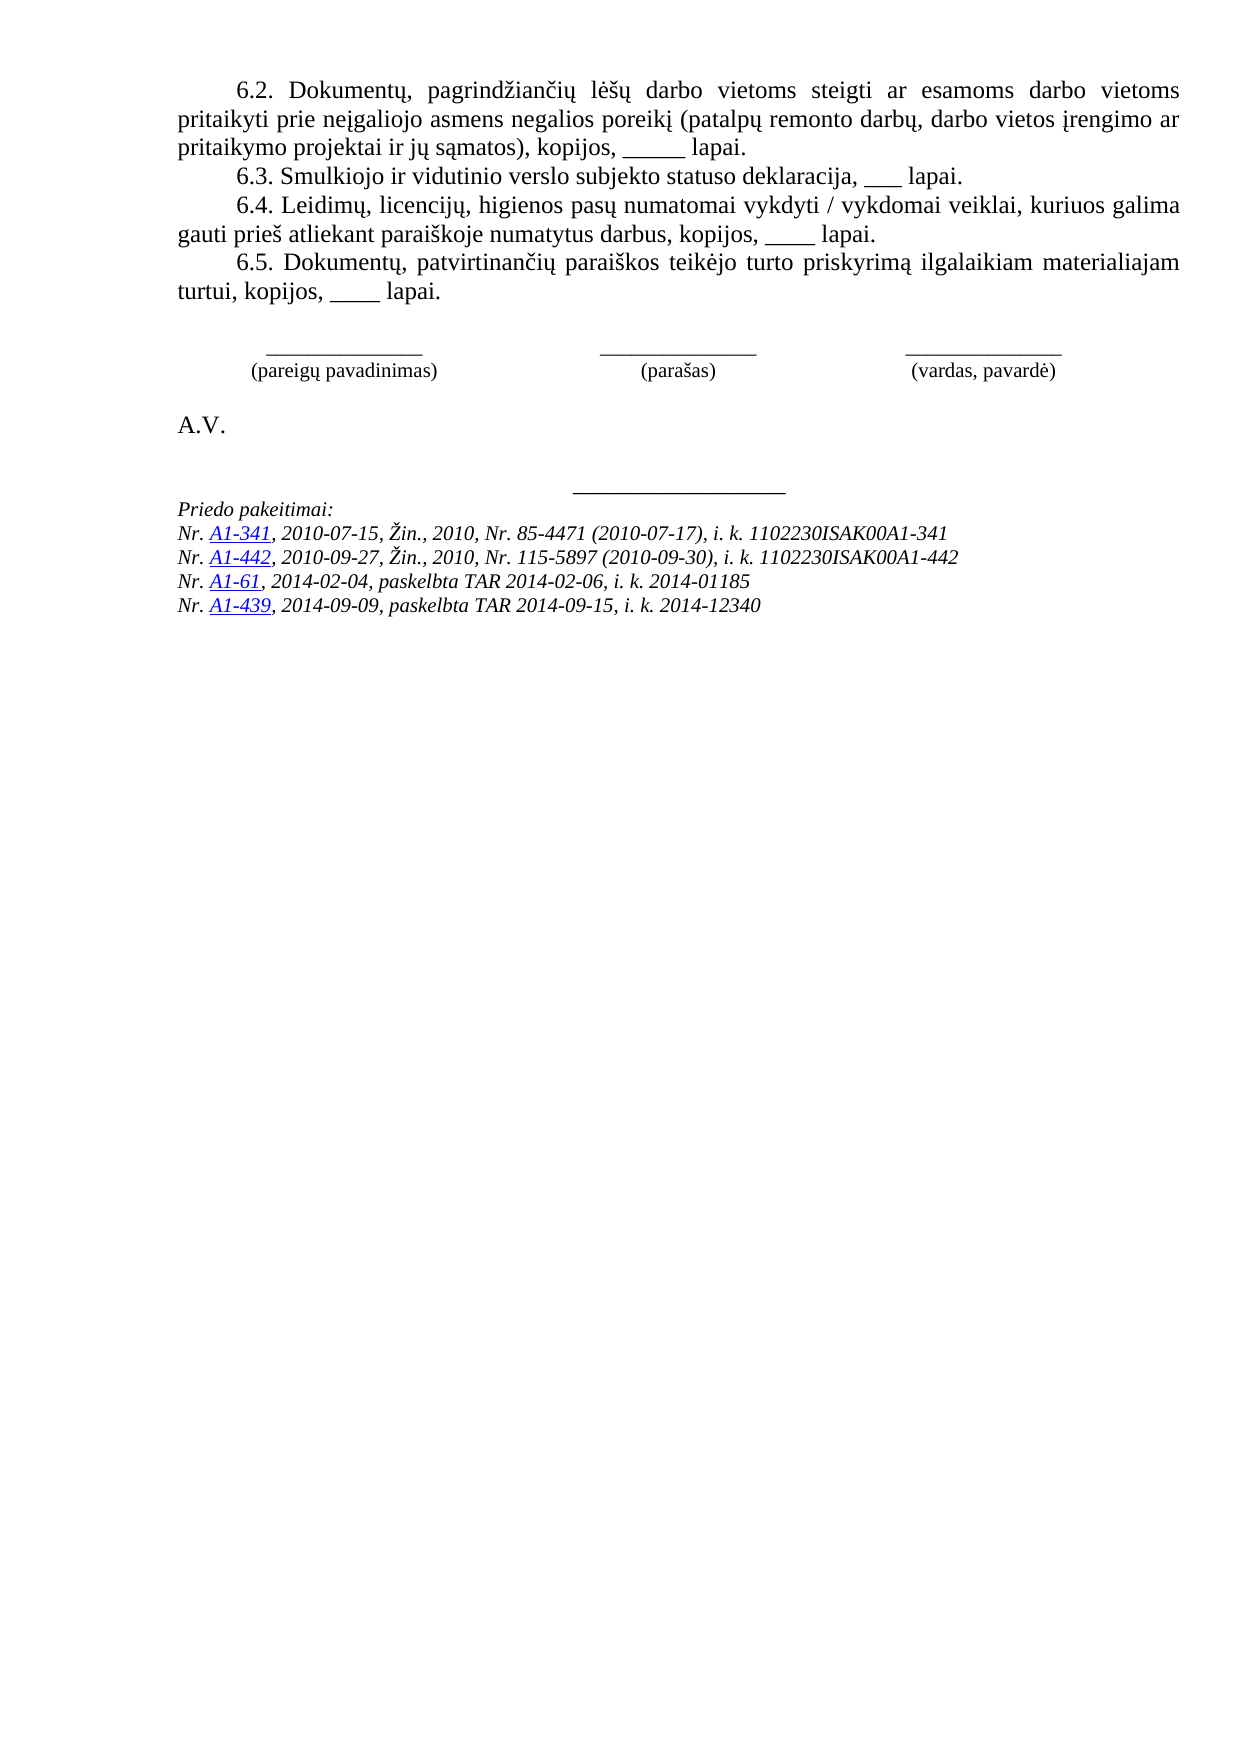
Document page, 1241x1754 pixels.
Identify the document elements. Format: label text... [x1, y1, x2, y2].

table_header _______________ (pareigų pavadinimas) [177, 334, 511, 382]
text Priedo pakeitimai: [177, 497, 1181, 521]
text 6.5. Dokumentų, patvirtinančių paraiškos teikėjo turto priskyrimą ilgalaikiam materialiajam turtui, kopijos, ____ lapai. [177, 247, 1181, 305]
text Nr. A1-341, 2010-07-15, Žin., 2010, Nr. 85-4471 (2010-07-17), i. k. 1102230ISAK00A1-341 [177, 521, 1181, 545]
text Nr. A1-439, 2014-09-09, paskelbta TAR 2014-09-15, i. k. 2014-12340 [177, 593, 1181, 617]
text Nr. A1-442, 2010-09-27, Žin., 2010, Nr. 115-5897 (2010-09-30), i. k. 1102230ISAK00A1-442 [177, 545, 1181, 569]
text 6.4. Leidimų, licencijų, higienos pasų numatomai vykdyti / vykdomai veiklai, kuriuos galima gauti prieš atliekant paraiškoje numatytus darbus, kopijos, ____ lapai. [177, 190, 1181, 247]
text 6.3. Smulkiojo ir vidutinio verslo subjekto statuso deklaracija, ___ lapai. [177, 161, 1181, 190]
text A.V. [177, 411, 1181, 439]
text Nr. A1-61, 2014-02-04, paskelbta TAR 2014-02-06, i. k. 2014-01185 [177, 569, 1181, 593]
text 6.2. Dokumentų, pagrindžiančių lėšų darbo vietoms steigti ar esamoms darbo vietoms pritaikyti prie neįgaliojo asmens negalios poreikį (patalpų remonto darbų, darbo vietos įrengimo ar pritaikymo projektai ir jų sąmatos), kopijos, _____ lapai. [177, 75, 1181, 161]
text _________________ [177, 468, 1181, 497]
table_header _______________ (vardas, pavardė) [845, 334, 1122, 382]
table_header _______________ (parašas) [511, 334, 845, 382]
